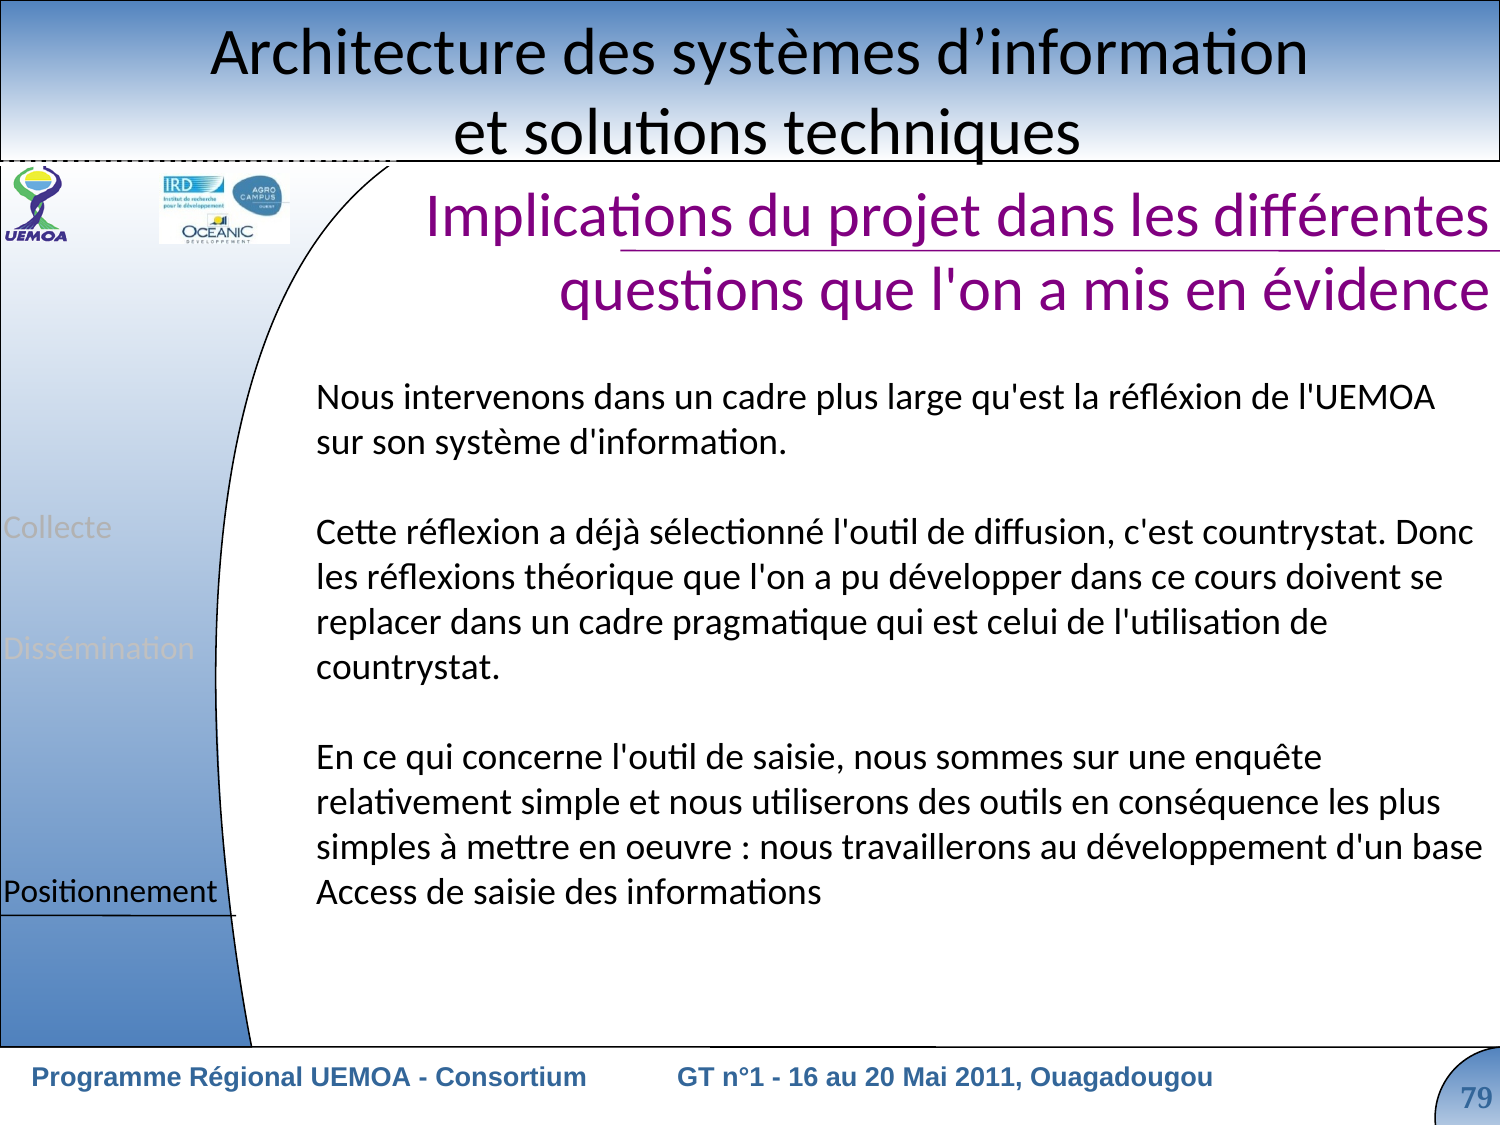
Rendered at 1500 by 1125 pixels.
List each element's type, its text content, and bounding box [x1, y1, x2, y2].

picture [0, 166, 73, 244]
text_box Nous intervenons dans un cadre plus large qu'est la réfléxion de l'UEMOA sur son système d'information. Cette réflexion a déjà sélectionné l'outil de diffusion, c'est countrystat. Donc les réflexions théorique que l'on a pu développer dans ce cours doivent se replacer dans un cadre pragmatique qui est celui de l'utilisation de countrystat. En ce qui concerne l'outil de saisie, nous sommes sur une enquête relativement simple et nous utiliserons des outils en conséquence les plus simples à mettre en oeuvre : nous travaillerons au développement d'un base Access de saisie des informations [301, 364, 1500, 966]
text_box Collecte Dissémination Positionnement [0, 497, 314, 1039]
picture [159, 173, 265, 244]
text_box Implications du projet dans les différentes questions que l'on a mis en évidence [265, 165, 1500, 332]
text_box Architecture des systèmes d’information et solutions techniques [53, 0, 1483, 162]
